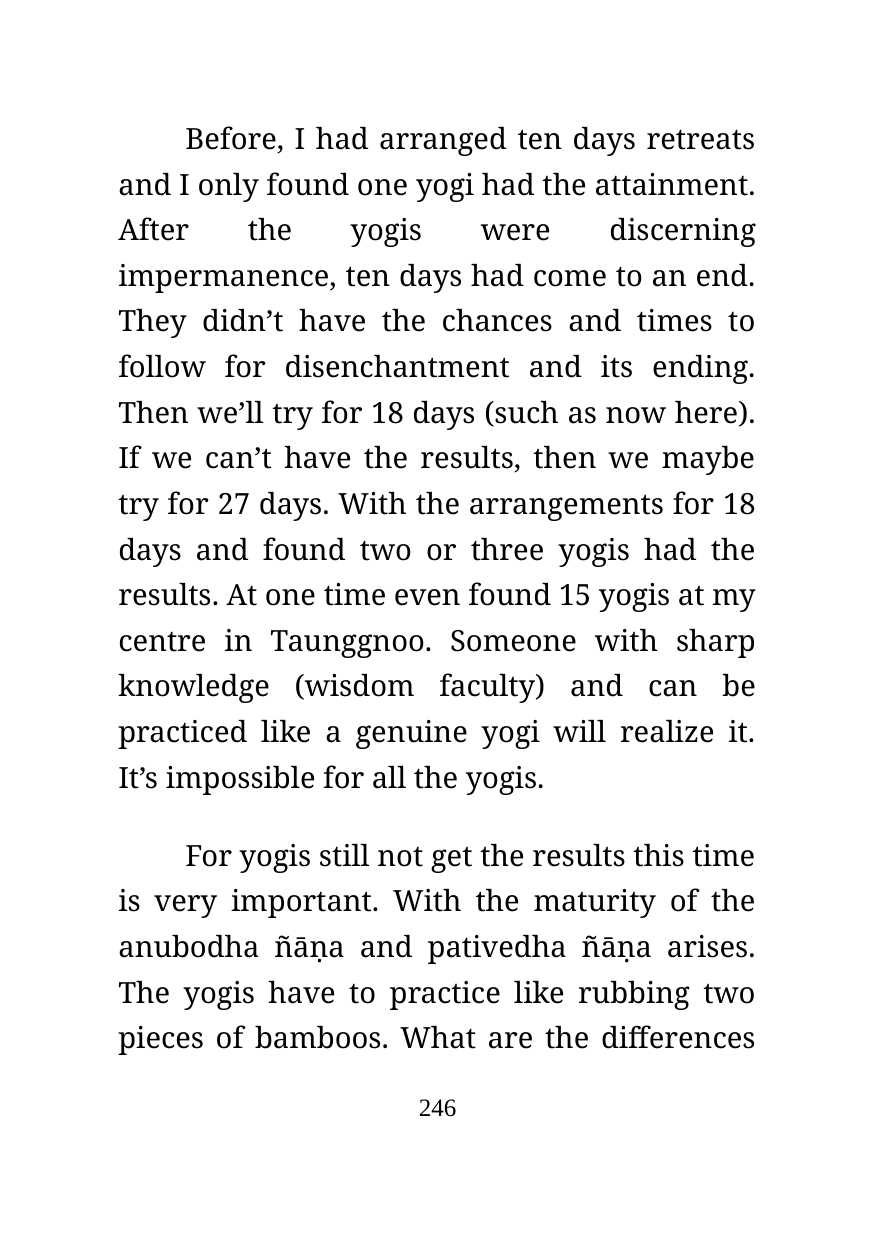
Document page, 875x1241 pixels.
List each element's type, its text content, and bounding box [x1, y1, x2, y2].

text Before, I had arranged ten days retreats and I only found one yogi had the attainment. After the yogis were discerning impermanence, ten days had come to an end. They didn’t have the chances and times to follow for disenchantment and its ending. Then we’ll try for 18 days (such as now here). If we can’t have the results, then we maybe try for 27 days. With the arrangements for 18 days and found two or three yogis had the results. At one time even found 15 yogis at my centre in Taunggnoo. Someone with sharp knowledge (wisdom faculty) and can be practiced like a genuine yogi will realize it. It’s impossible for all the yogis. [118, 118, 756, 797]
text For yogis still not get the results this time is very important. With the maturity of the anubodha ñāṇa and pativedha ñāṇa arises. The yogis have to practice like rubbing two pieces of bamboos. What are the differences [118, 835, 756, 1057]
